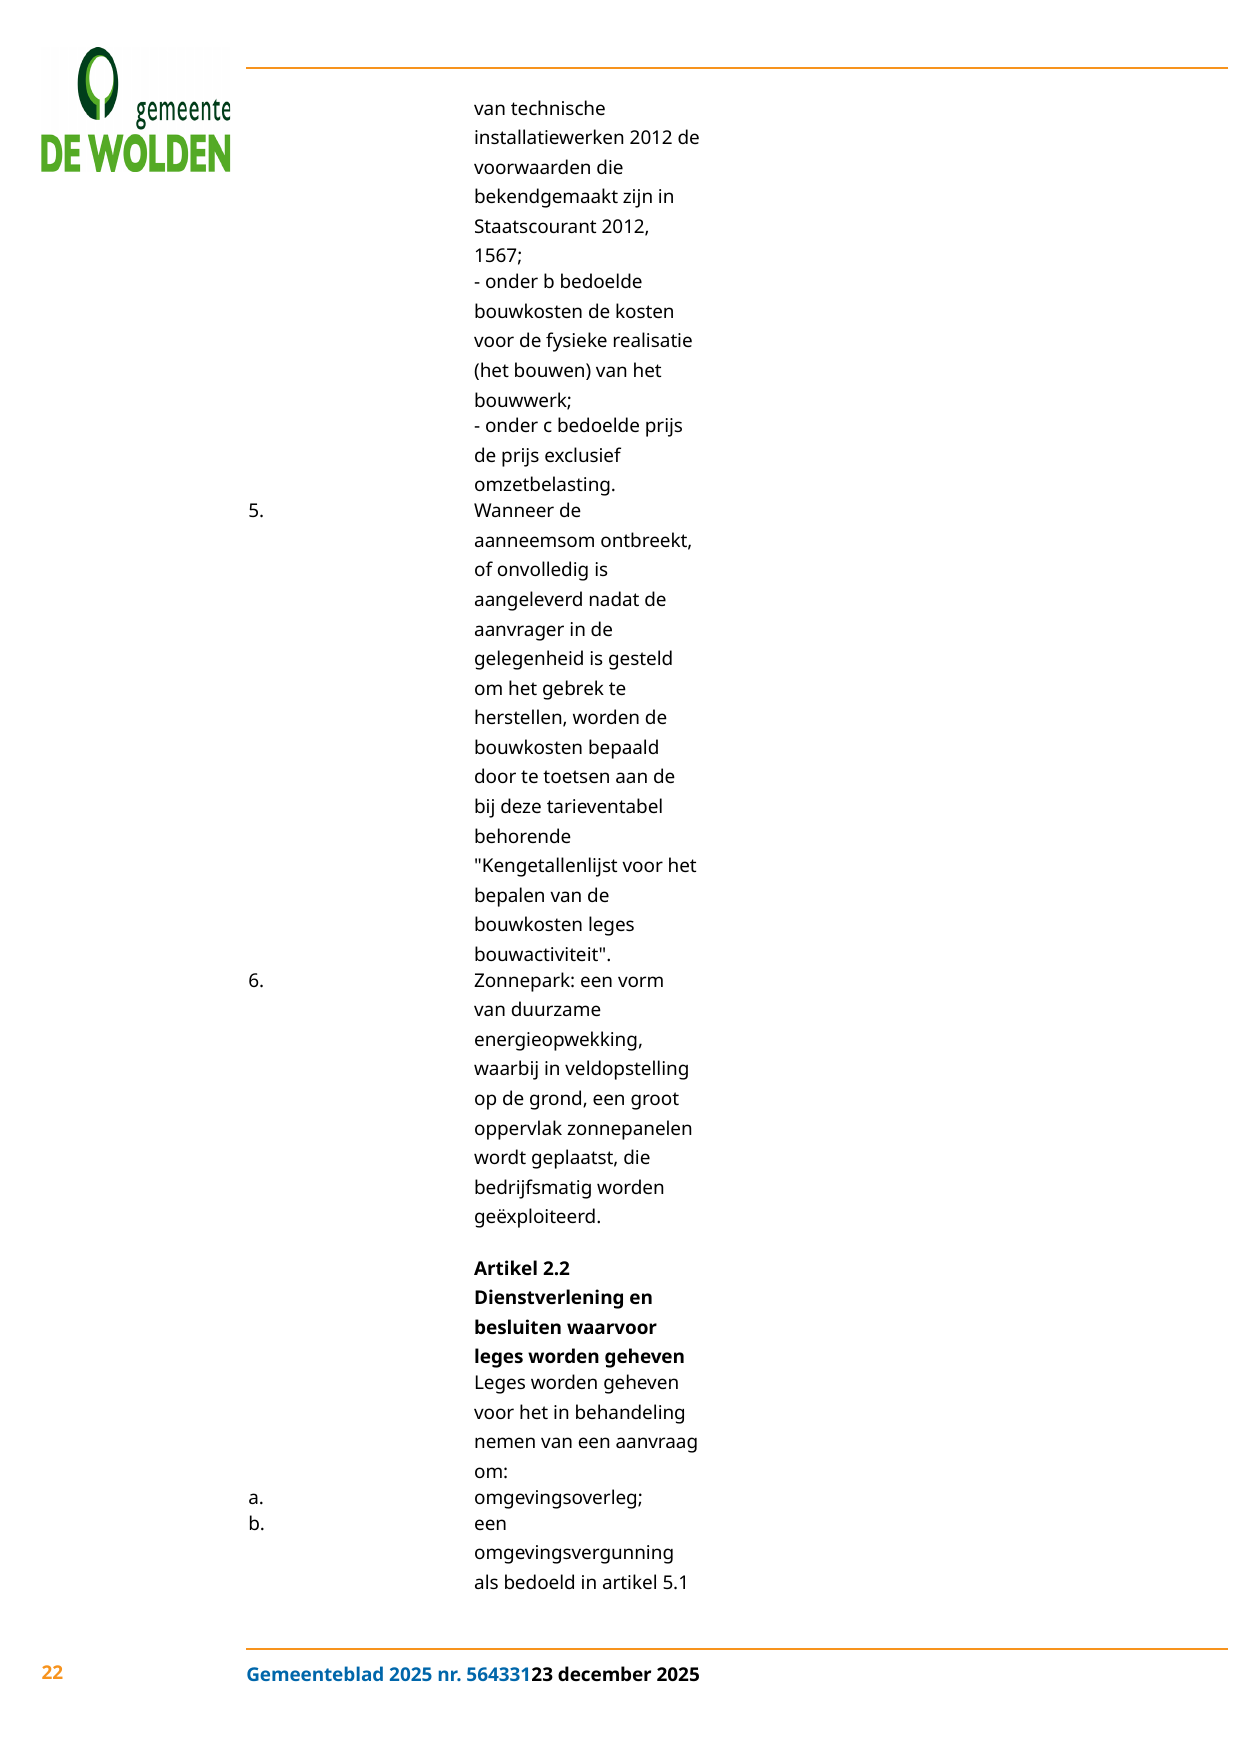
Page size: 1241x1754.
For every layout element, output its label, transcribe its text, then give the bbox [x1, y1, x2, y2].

table_cell [248, 95, 474, 268]
table_cell [926, 1255, 1152, 1369]
table_cell [700, 1370, 926, 1484]
table_cell [248, 1229, 474, 1255]
table_cell Zonnepark: een vorm van duurzame energieopwekking, waarbij in veldopstelling op de grond, een groot oppervlak zonnepanelen wordt geplaatst, die bedrijfsmatig worden geëxploiteerd. [474, 967, 700, 1229]
table_cell [248, 1255, 474, 1369]
table_cell [700, 269, 926, 412]
picture [41, 47, 231, 172]
table_cell [926, 413, 1152, 497]
table_cell 5. [248, 498, 474, 967]
table_cell [926, 1484, 1152, 1510]
table_cell van technische installatiewerken 2012 de voorwaarden die bekendgemaakt zijn in Staatscourant 2012, 1567; [474, 95, 700, 268]
table_cell [926, 1510, 1152, 1594]
table_cell [700, 95, 926, 268]
table_cell a. [248, 1484, 474, 1510]
table_cell Artikel 2.2 Dienstverlening en besluiten waarvoor leges worden geheven [474, 1255, 700, 1369]
table_cell [474, 1229, 700, 1255]
table_cell - onder b bedoelde bouwkosten de kosten voor de fysieke realisatie (het bouwen) van het bouwwerk; [474, 269, 700, 412]
table_cell 6. [248, 967, 474, 1229]
table_cell [926, 269, 1152, 412]
table_cell [248, 1370, 474, 1484]
table_cell [700, 1510, 926, 1594]
table_cell [700, 1255, 926, 1369]
table_cell [926, 1229, 1152, 1255]
table_cell [248, 413, 474, 497]
table_cell omgevingsoverleg; [474, 1484, 700, 1510]
table_cell [926, 967, 1152, 1229]
table_cell b. [248, 1510, 474, 1594]
table_cell [926, 1370, 1152, 1484]
table_cell [700, 967, 926, 1229]
table_cell [700, 1229, 926, 1255]
table_cell Wanneer de aanneemsom ontbreekt, of onvolledig is aangeleverd nadat de aanvrager in de gelegenheid is gesteld om het gebrek te herstellen, worden de bouwkosten bepaald door te toetsen aan de bij deze tarieventabel behorende "Kengetallenlijst voor het bepalen van de bouwkosten leges bouwactiviteit". [474, 498, 700, 967]
table_cell [700, 498, 926, 967]
table_cell Leges worden geheven voor het in behandeling nemen van een aanvraag om: [474, 1370, 700, 1484]
table_cell [700, 1484, 926, 1510]
table_cell [926, 95, 1152, 268]
table_cell een omgevingsvergunning als bedoeld in artikel 5.1 [474, 1510, 700, 1594]
table_cell - onder c bedoelde prijs de prijs exclusief omzetbelasting. [474, 413, 700, 497]
table_cell [926, 498, 1152, 967]
table_cell [700, 413, 926, 497]
table_cell [248, 269, 474, 412]
